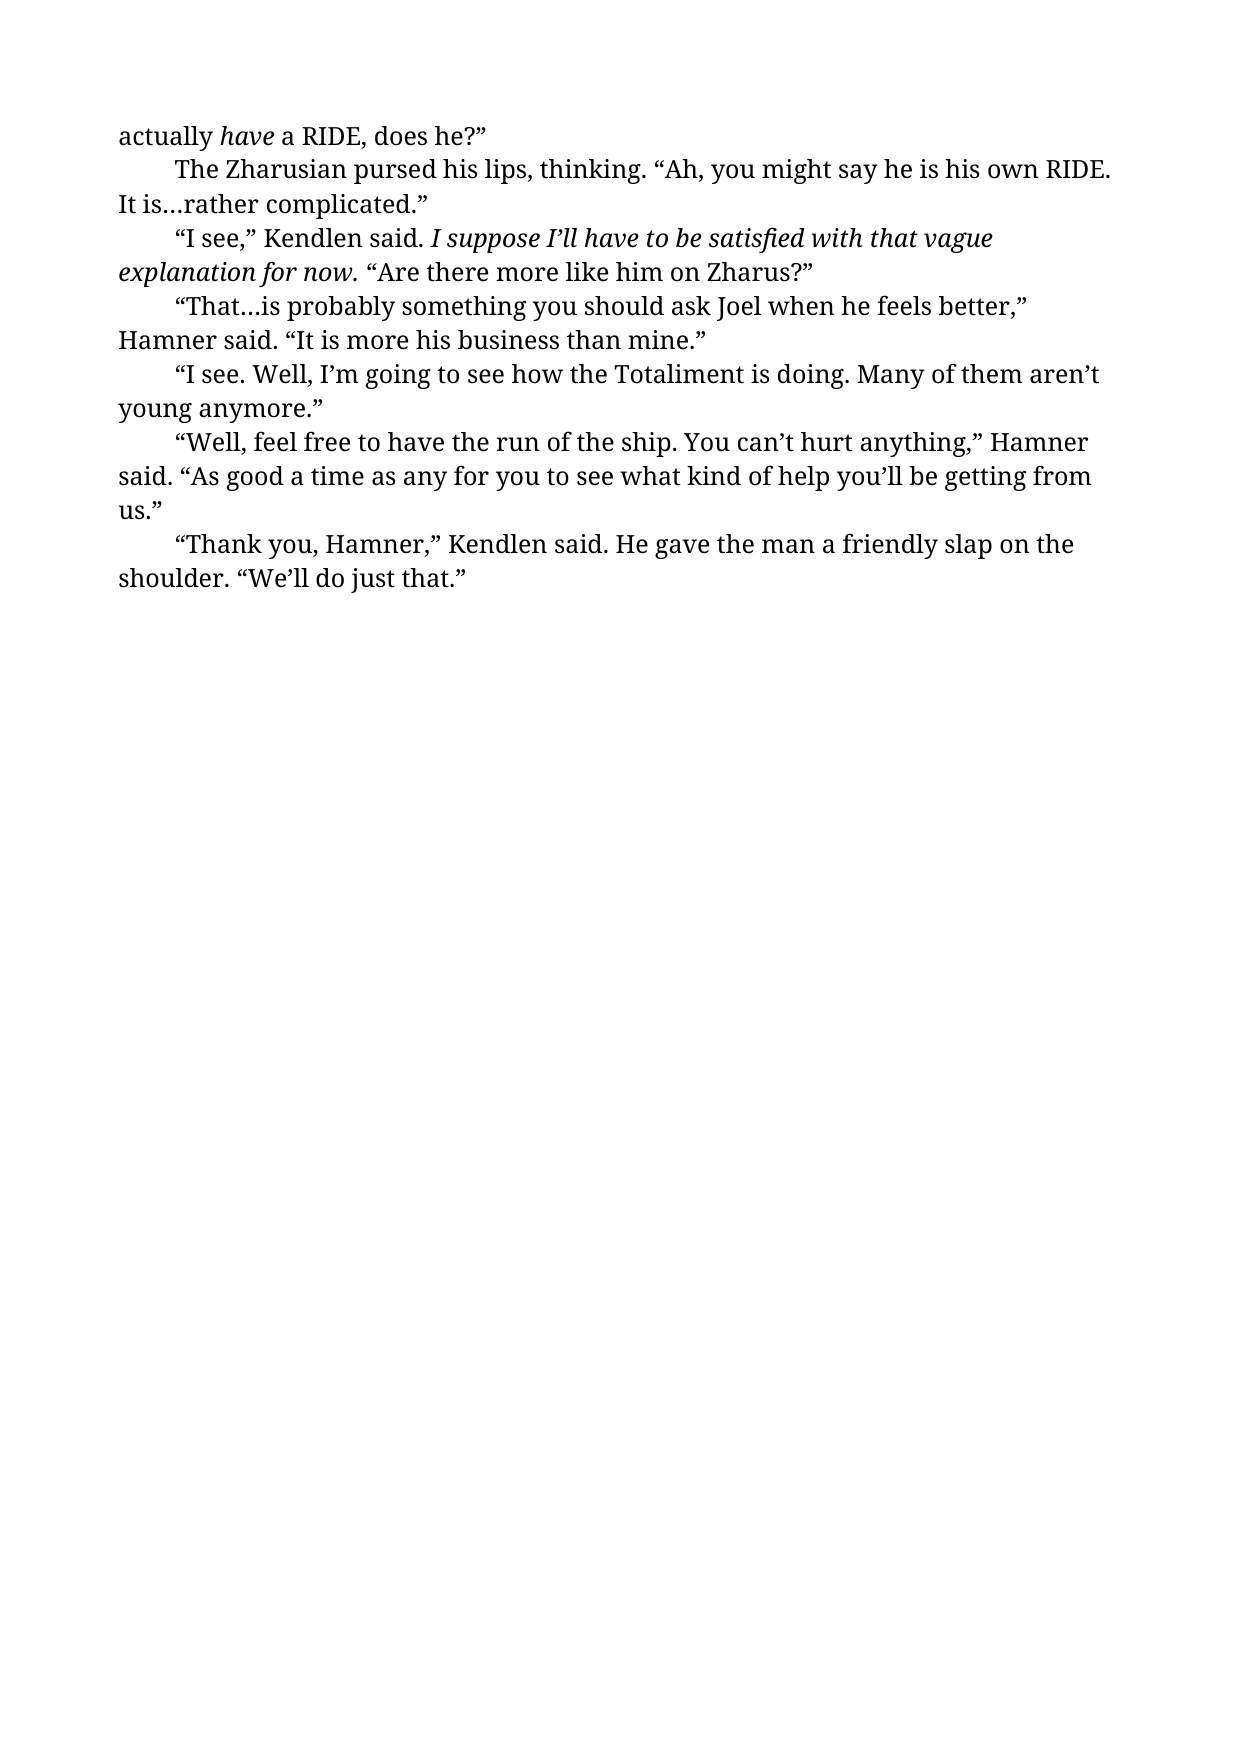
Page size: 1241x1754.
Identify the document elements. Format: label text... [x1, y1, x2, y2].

text “Well, feel free to have the run of the ship. You can’t hurt anything,” Hamner said. “As good a time as any for you to see what kind of help you’ll be getting from us.” [118, 425, 1122, 527]
text The Zharusian pursed his lips, thinking. “Ah, you might say he is his own RIDE. It is…rather complicated.” [118, 152, 1122, 220]
text “That…is probably something you should ask Joel when he feels better,” Hamner said. “It is more his business than mine.” [118, 288, 1122, 357]
text “Thank you, Hamner,” Kendlen said. He gave the man a friendly slap on the shoulder. “We’ll do just that.” [118, 527, 1122, 595]
text “I see. Well, I’m going to see how the Totaliment is doing. Many of them aren’t young anymore.” [118, 357, 1122, 425]
text actually have a RIDE, does he?” [118, 118, 1122, 152]
text “I see,” Kendlen said. I suppose I’ll have to be satisfied with that vague explanation for now. “Are there more like him on Zharus?” [118, 220, 1122, 288]
